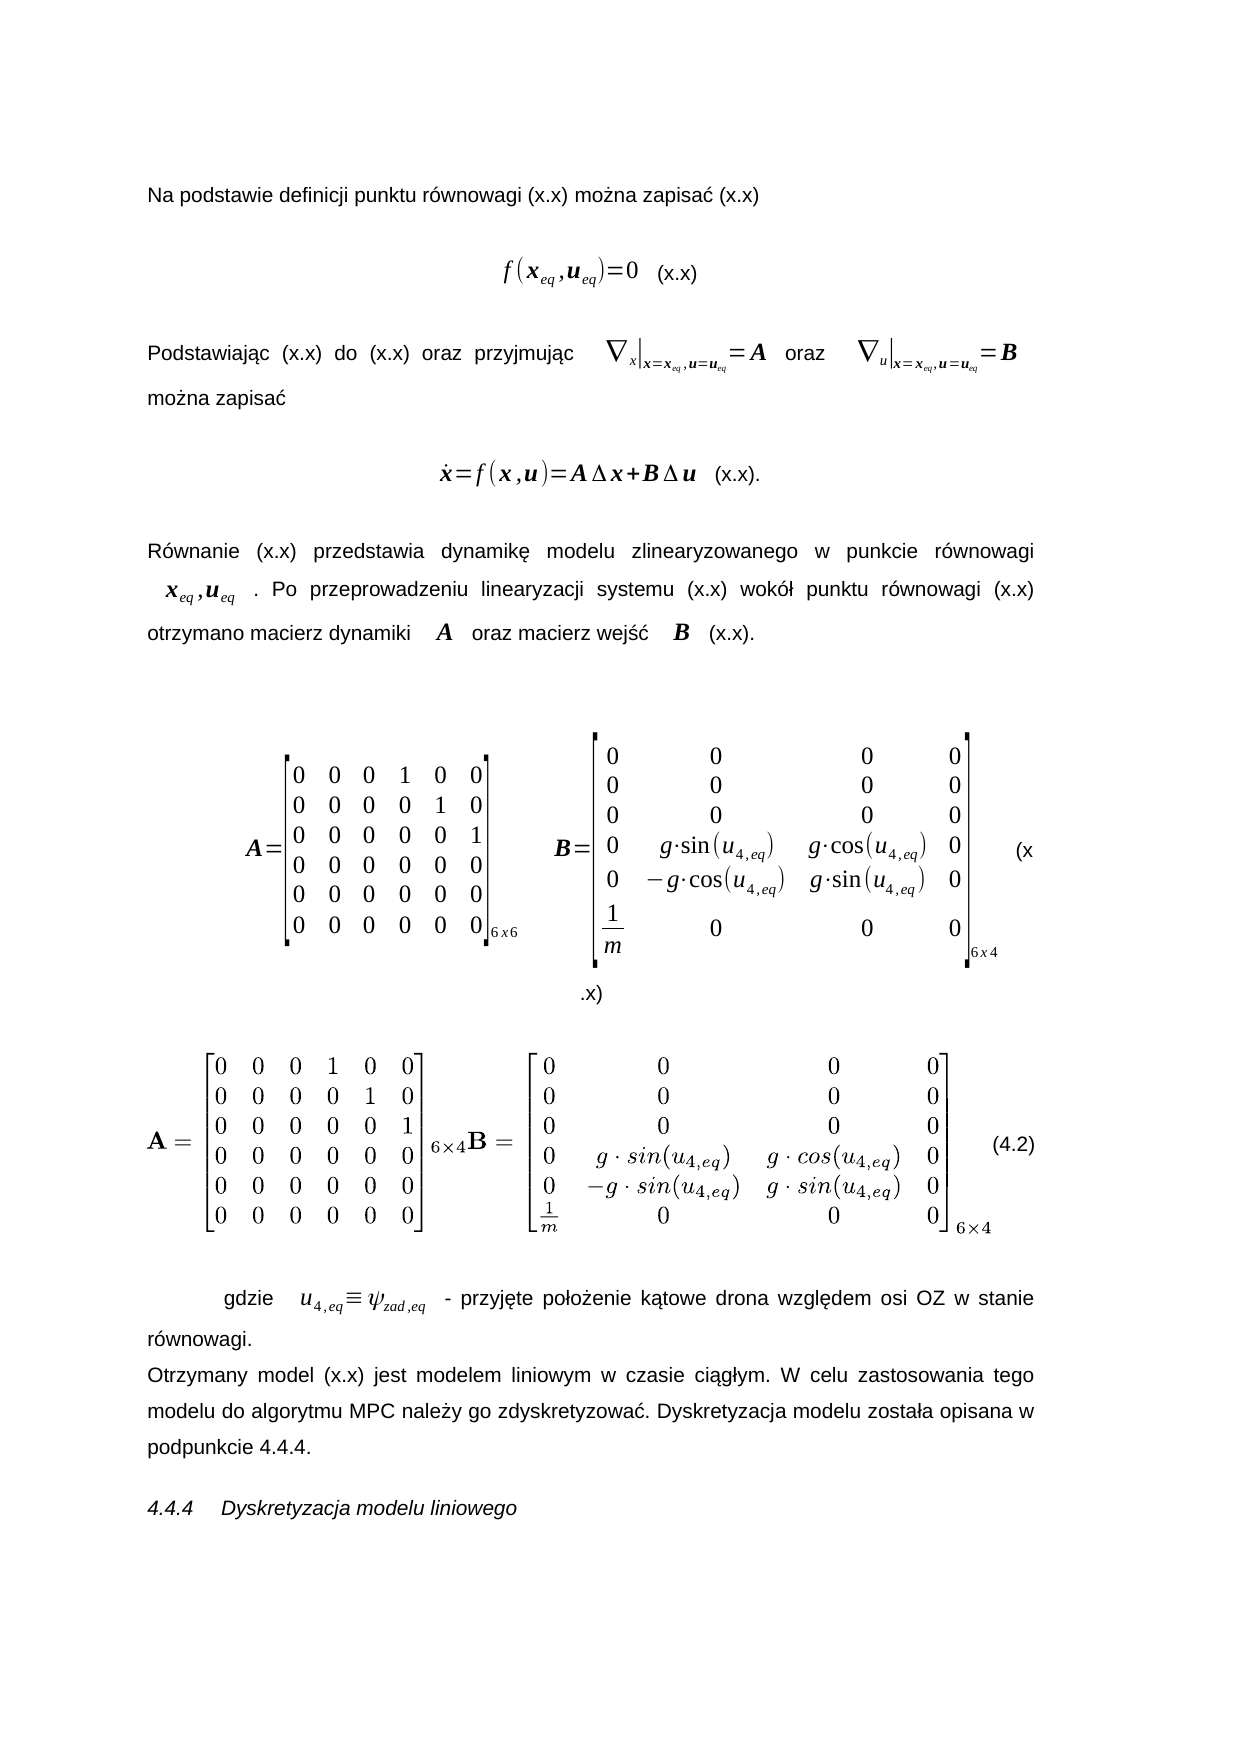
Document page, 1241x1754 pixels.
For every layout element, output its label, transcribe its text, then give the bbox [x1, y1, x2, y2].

text Równanie (x.x) przedstawia dynamikę modelu zlinearyzowanego w punkcie równowagi . Po przeprowadzeniu linearyzacji systemu (x.x) wokół punktu równowagi (x.x) otrzymano macierz dynamiki oraz macierz wejść (x.x). [147, 539, 1035, 646]
text Podstawiając (x.x) do (x.x) oraz przyjmując oraz można zapisać [147, 338, 1035, 410]
text gdzie - przyjęte położenie kątowe drona względem osi OZ w stanie równowagi. [147, 1283, 1035, 1351]
text Otrzymany model (x.x) jest modelem liniowym w czasie ciągłym. W celu zastosowania tego modelu do algorytmu MPC należy go zdyskretyzować. Dyskretyzacja modelu została opisana w podpunkcie 4.4.4. [147, 1363, 1035, 1458]
text (x.x) [147, 731, 1035, 1005]
text Na podstawie definicji punktu równowagi (x.x) można zapisać (x.x) [147, 183, 1035, 207]
text (4.2) [147, 1017, 1035, 1234]
text (x.x). [147, 459, 1035, 489]
subtitle Dyskretyzacja modelu liniowego [147, 1495, 1035, 1519]
text (x.x) [147, 256, 1035, 288]
